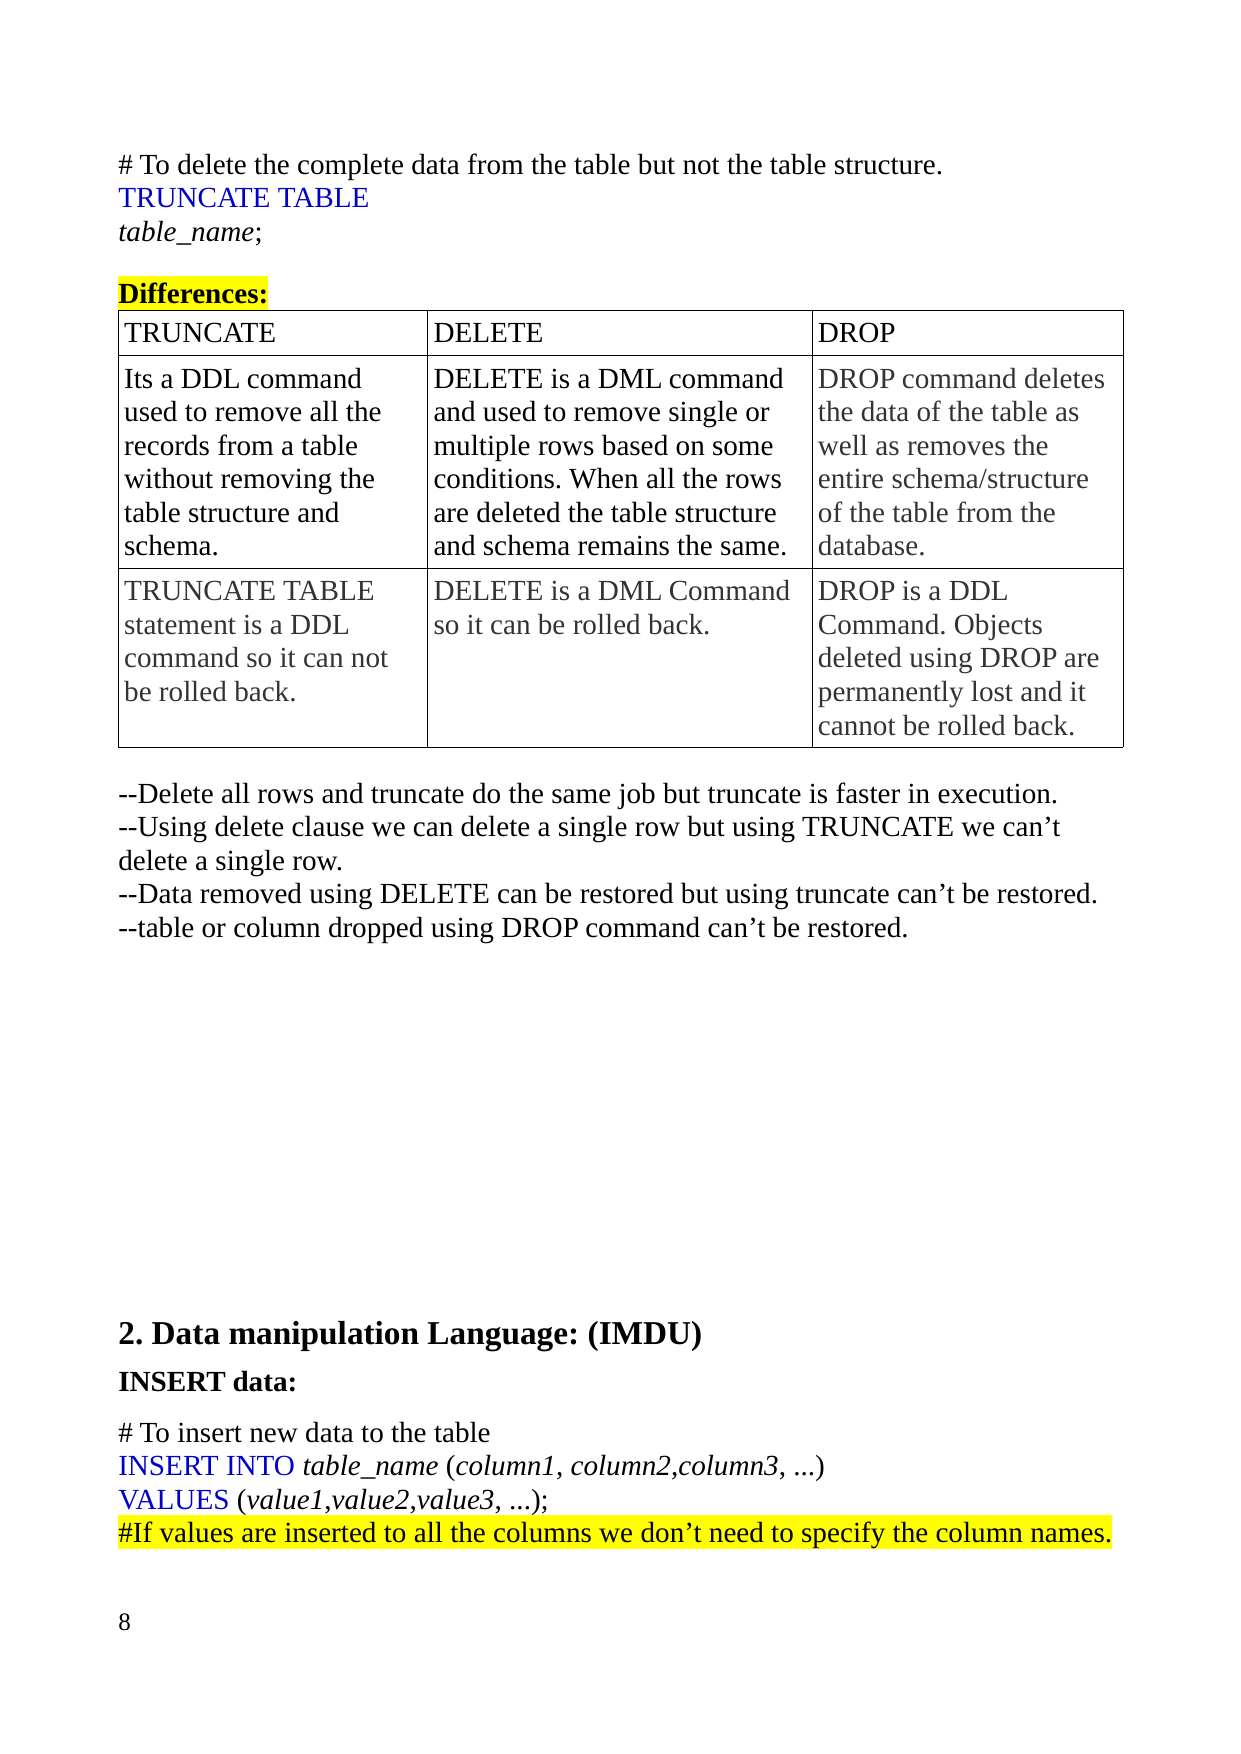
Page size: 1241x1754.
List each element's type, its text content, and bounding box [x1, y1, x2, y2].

text --Data removed using DELETE can be restored but using truncate can’t be restored. [118, 876, 1122, 910]
text TRUNCATE TABLE [118, 180, 1122, 214]
table_header TRUNCATE [119, 311, 427, 355]
table_cell DELETE is a DML command and used to remove single or multiple rows based on some conditions. When all the rows are deleted the table structure and schema remains the same. [428, 356, 812, 568]
table_cell DELETE is a DML Command so it can be rolled back. [428, 569, 812, 747]
text table_name; [118, 214, 1122, 247]
table_cell Its a DDL command used to remove all the records from a table without removing the table structure and schema. [119, 356, 427, 568]
text --table or column dropped using DROP command can’t be restored. [118, 910, 1122, 943]
text --Using delete clause we can delete a single row but using TRUNCATE we can’t delete a single row. [118, 809, 1122, 876]
text INSERT data: [118, 1364, 1122, 1398]
text INSERT INTO table_name (column1, column2,column3, ...) VALUES (value1,value2,value3, ...); [118, 1448, 1122, 1515]
subtitle 2. Data manipulation Language: (IMDU) [118, 1313, 1122, 1352]
text Differences: [118, 276, 1122, 310]
text # To insert new data to the table [118, 1415, 1122, 1448]
table_cell DROP command deletes the data of the table as well as removes the entire schema/structure of the table from the database. [813, 356, 1123, 568]
text # To delete the complete data from the table but not the table structure. [118, 147, 1122, 180]
table_cell TRUNCATE TABLE statement is a DDL command so it can not be rolled back. [119, 569, 427, 747]
text --Delete all rows and truncate do the same job but truncate is faster in execution. [118, 776, 1122, 809]
table_header DROP [813, 311, 1123, 355]
table_header DELETE [428, 311, 812, 355]
table_cell DROP is a DDL Command. Objects deleted using DROP are permanently lost and it cannot be rolled back. [813, 569, 1123, 747]
text #If values are inserted to all the columns we don’t need to specify the column names. [118, 1515, 1122, 1549]
